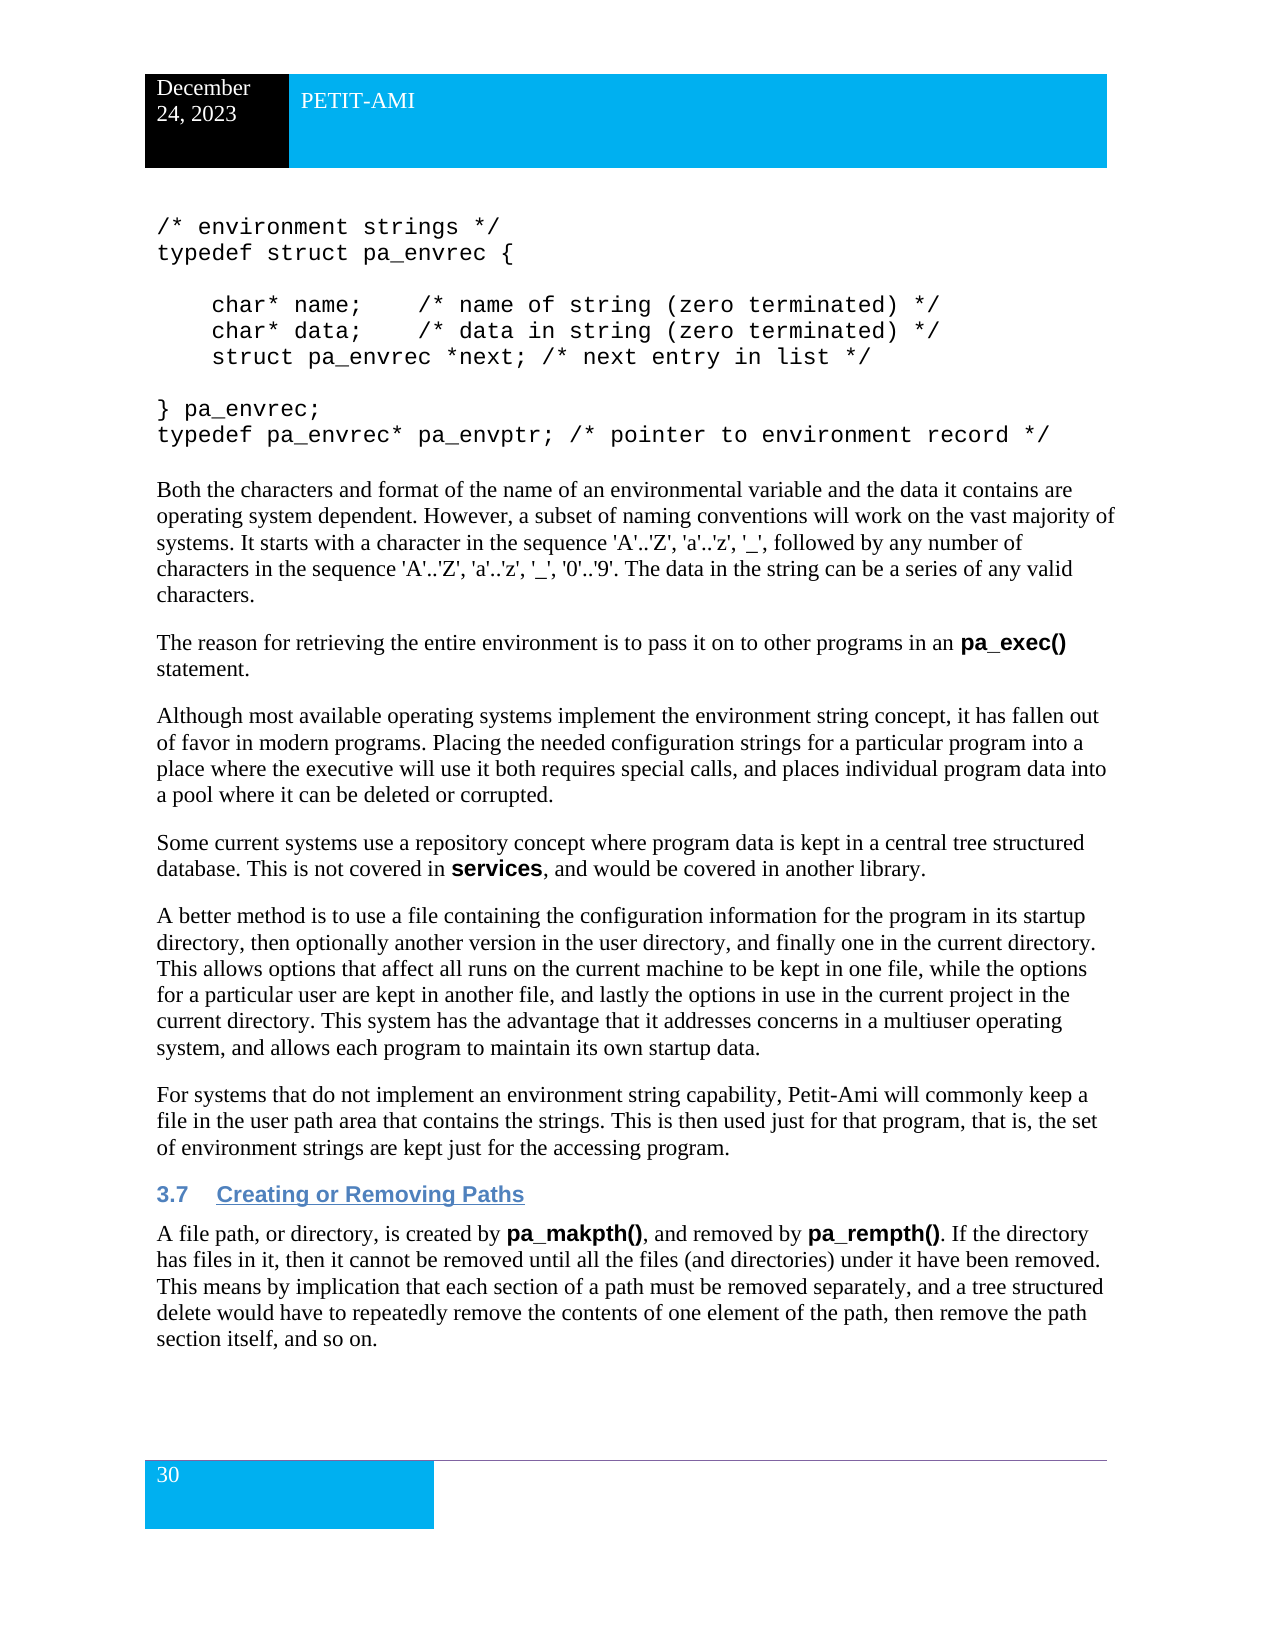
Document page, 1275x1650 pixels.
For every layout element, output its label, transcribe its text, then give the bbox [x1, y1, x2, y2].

text struct pa_envrec *next; /* next entry in list */ [156, 346, 1118, 371]
text typedef pa_envrec* pa_envptr; /* pointer to environment record */ [156, 424, 1118, 450]
text typedef struct pa_envrec { [156, 241, 1118, 267]
text /* environment strings */ [156, 215, 1118, 241]
text char* name; /* name of string (zero terminated) */ [156, 294, 1118, 319]
text Although most available operating systems implement the environment string concept, it has fallen out of favor in modern programs. Placing the needed configuration strings for a particular program into a place where the executive will use it both requires special calls, and places individual program data into a pool where it can be deleted or corrupted. [156, 702, 1118, 808]
text A better method is to use a file containing the configuration information for the program in its startup directory, then optionally another version in the user directory, and finally one in the current directory. This allows options that affect all runs on the current machine to be kept in one file, while the options for a particular user are kept in another file, and lastly the options in use in the current project in the current directory. This system has the advantage that it addresses concerns in a multiuser operating system, and allows each program to maintain its own startup data. [156, 902, 1118, 1060]
text The reason for retrieving the entire environment is to pass it on to other programs in an pa_exec() statement. [156, 629, 1118, 681]
text Both the characters and format of the name of an environmental variable and the data it contains are operating system dependent. However, a subset of naming conventions will work on the vast majority of systems. It starts with a character in the sequence 'A'..'Z', 'a'..'z', '_', followed by any number of characters in the sequence 'A'..'Z', 'a'..'z', '_', '0'..'9'. The data in the string can be a series of any valid characters. [156, 476, 1118, 608]
text A file path, or directory, is created by pa_makpth(), and removed by pa_rempth(). If the directory has files in it, then it cannot be removed until all the files (and directories) under it have been removed. This means by implication that each section of a path must be removed separately, and a tree structured delete would have to repeatedly remove the contents of one element of the path, then remove the path section itself, and so on. [156, 1220, 1118, 1352]
subtitle Creating or Removing Paths [156, 1181, 1118, 1207]
text For systems that do not implement an environment string capability, Petit-Ami will commonly keep a file in the user path area that contains the strings. This is then used just for that program, that is, the set of environment strings are kept just for the accessing program. [156, 1081, 1118, 1160]
text Some current systems use a repository concept where program data is kept in a central tree structured database. This is not covered in services, and would be covered in another library. [156, 828, 1118, 881]
text char* data; /* data in string (zero terminated) */ [156, 319, 1118, 346]
text } pa_envrec; [156, 398, 1118, 424]
